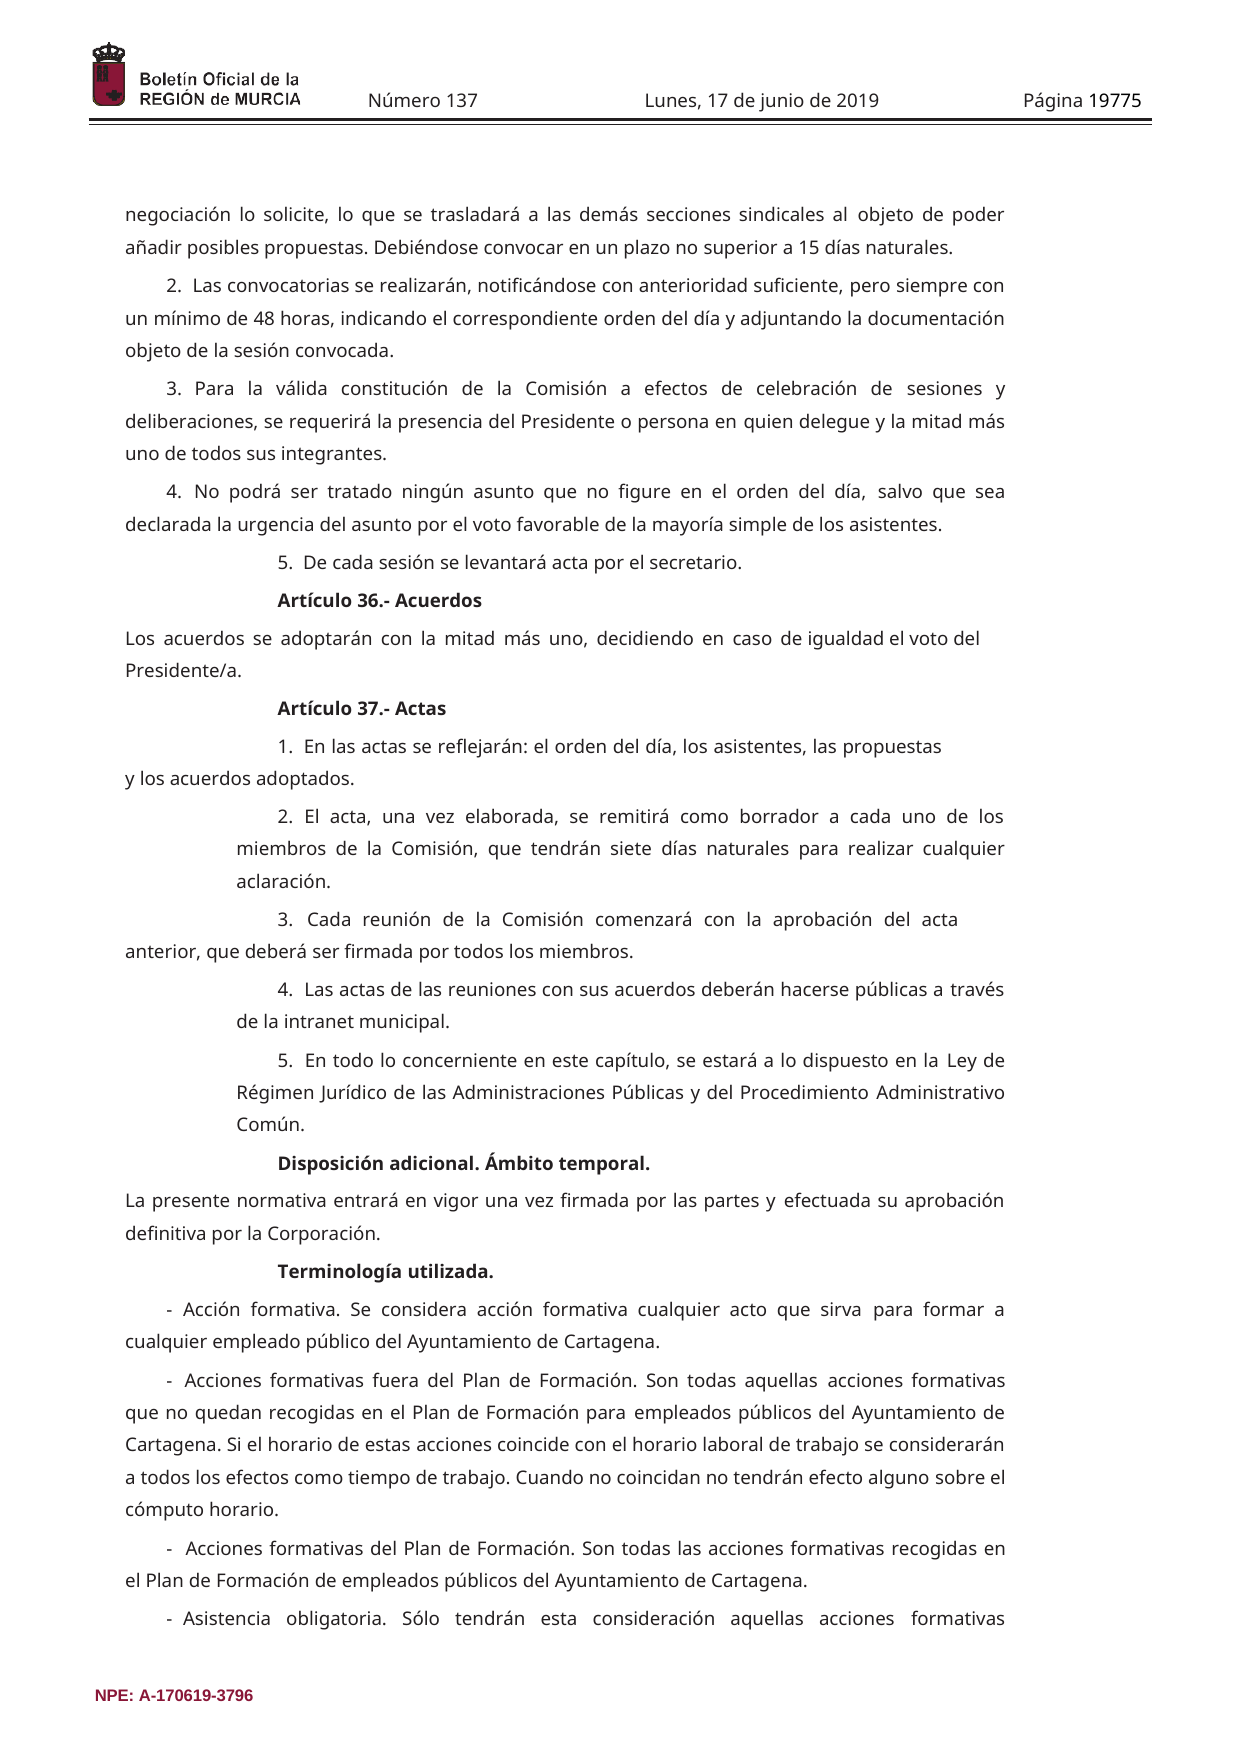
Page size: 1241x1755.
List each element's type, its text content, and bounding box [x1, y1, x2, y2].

list Acciones formativas del Plan de Formación. Son todas las acciones formativas recogidas en el Plan de Formación de empleados públicos del Ayuntamiento de Cartagena. [125, 1535, 1006, 1593]
list Acciones formativas fuera del Plan de Formación. Son todas aquellas acciones formativas que no quedan recogidas en el Plan de Formación para empleados públicos del Ayuntamiento de Cartagena. Si el horario de estas acciones coincide con el horario laboral de trabajo se considerarán a todos los efectos como tiempo de trabajo. Cuando no coincidan no tendrán efecto alguno sobre el cómputo horario. [125, 1367, 1006, 1522]
text negociación lo solicite, lo que se trasladará a las demás secciones sindicales al objeto de poder añadir posibles propuestas. Debiéndose convocar en un plazo no superior a 15 días naturales. [125, 202, 1005, 260]
subtitle Artículo 36.- Acuerdos [277, 587, 1101, 613]
list Las convocatorias se realizarán, notificándose con anterioridad suficiente, pero siempre con un mínimo de 48 horas, indicando el correspondiente orden del día y adjuntando la documentación objeto de la sesión convocada. [125, 272, 1005, 363]
list Para la válida constitución de la Comisión a efectos de celebración de sesiones y deliberaciones, se requerirá la presencia del Presidente o persona en quien delegue y la mitad más uno de todos sus integrantes. [125, 376, 1005, 466]
list Acción formativa. Se considera acción formativa cualquier acto que sirva para formar a cualquier empleado público del Ayuntamiento de Cartagena. [125, 1296, 1005, 1354]
list El acta, una vez elaborada, se remitirá como borrador a cada uno de los miembros de la Comisión, que tendrán siete días naturales para realizar cualquier aclaración. [236, 803, 1005, 894]
list En todo lo concerniente en este capítulo, se estará a lo dispuesto en la Ley de Régimen Jurídico de las Administraciones Públicas y del Procedimiento Administrativo Común. [236, 1047, 1005, 1137]
text y los acuerdos adoptados. [125, 766, 1101, 791]
subtitle Disposición adicional. Ámbito temporal. [277, 1150, 1101, 1176]
list Asistencia obligatoria. Sólo tendrán esta consideración aquellas acciones formativas [125, 1606, 1005, 1631]
text Los acuerdos se adoptarán con la mitad más uno, decidiendo en caso de igualdad el voto del Presidente/a. [125, 625, 1006, 683]
list De cada sesión se levantará acta por el secretario. [277, 549, 1101, 575]
list En las actas se reflejarán: el orden del día, los asistentes, las propuestas [277, 733, 1101, 759]
list No podrá ser tratado ningún asunto que no figure en el orden del día, salvo que sea declarada la urgencia del asunto por el voto favorable de la mayoría simple de los asistentes. [125, 479, 1005, 537]
text anterior, que deberá ser firmada por todos los miembros. [125, 938, 1101, 964]
text La presente normativa entrará en vigor una vez firmada por las partes y efectuada su aprobación definitiva por la Corporación. [125, 1188, 1004, 1246]
subtitle Artículo 37.- Actas [277, 696, 1101, 721]
list Cada reunión de la Comisión comenzará con la aprobación del acta [277, 906, 1101, 932]
subtitle Terminología utilizada. [277, 1258, 1101, 1284]
list Las actas de las reuniones con sus acuerdos deberán hacerse públicas a través de la intranet municipal. [236, 976, 1004, 1034]
